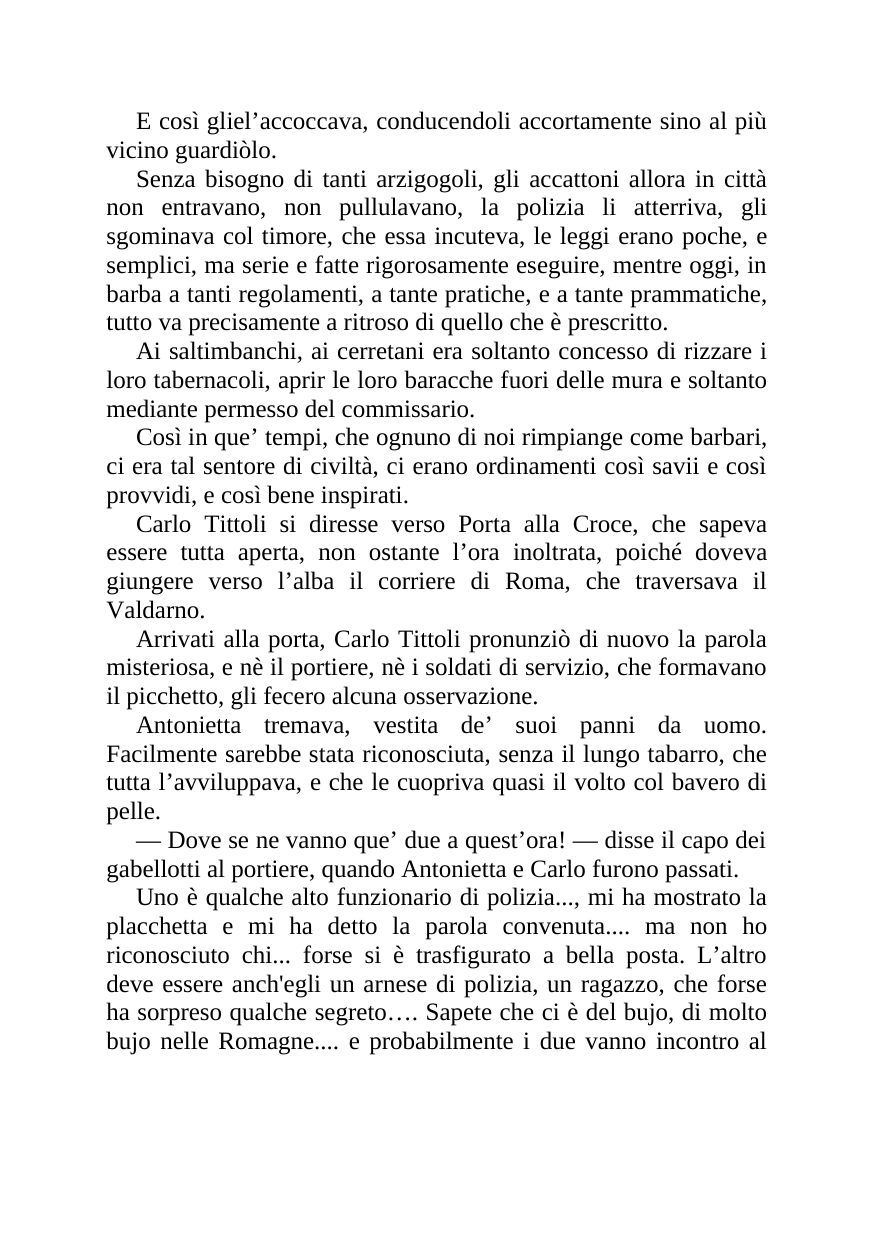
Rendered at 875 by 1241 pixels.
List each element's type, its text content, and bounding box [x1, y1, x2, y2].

text E così gliel’accoccava, conducendoli accortamente sino al più vicino guardiòlo. [106, 106, 768, 164]
text Carlo Tittoli si diresse verso Porta alla Croce, che sapeva essere tutta aperta, non ostante l’ora inoltrata, poiché doveva giungere verso l’alba il corriere di Roma, che traversava il Valdarno. [106, 509, 768, 624]
text Così in que’ tempi, che ognuno di noi rimpiange come barbari, ci era tal sentore di civiltà, ci erano ordinamenti così savii e così provvidi, e così bene inspirati. [106, 422, 768, 509]
text — Dove se ne vanno que’ due a quest’ora! — disse il capo dei gabellotti al portiere, quando Antonietta e Carlo furono passati. [106, 825, 768, 882]
text Ai saltimbanchi, ai cerretani era soltanto concesso di rizzare i loro tabernacoli, aprir le loro baracche fuori delle mura e soltanto mediante permesso del commissario. [106, 336, 768, 422]
text Antonietta tremava, vestita de’ suoi panni da uomo. Facilmente sarebbe stata riconosciuta, senza il lungo tabarro, che tutta l’avviluppava, e che le cuopriva quasi il volto col bavero di pelle. [106, 710, 768, 825]
text Uno è qualche alto funzionario di polizia..., mi ha mostrato la placchetta e mi ha detto la parola convenuta.... ma non ho riconosciuto chi... forse si è trasfigurato a bella posta. L’altro deve essere anch'egli un arnese di polizia, un ragazzo, che forse ha sorpreso qualche segreto…. Sapete che ci è del bujo, di molto bujo nelle Romagne.... e probabilmente i due vanno incontro al [106, 882, 768, 1055]
text Arrivati alla porta, Carlo Tittoli pronunziò di nuovo la parola misteriosa, e nè il portiere, nè i soldati di servizio, che formavano il picchetto, gli fecero alcuna osservazione. [106, 624, 768, 710]
text Senza bisogno di tanti arzigogoli, gli accattoni allora in città non entravano, non pullulavano, la polizia li atterriva, gli sgominava col timore, che essa incuteva, le leggi erano poche, e semplici, ma serie e fatte rigorosamente eseguire, mentre oggi, in barba a tanti regolamenti, a tante pratiche, e a tante prammatiche, tutto va precisamente a ritroso di quello che è prescritto. [106, 164, 768, 336]
